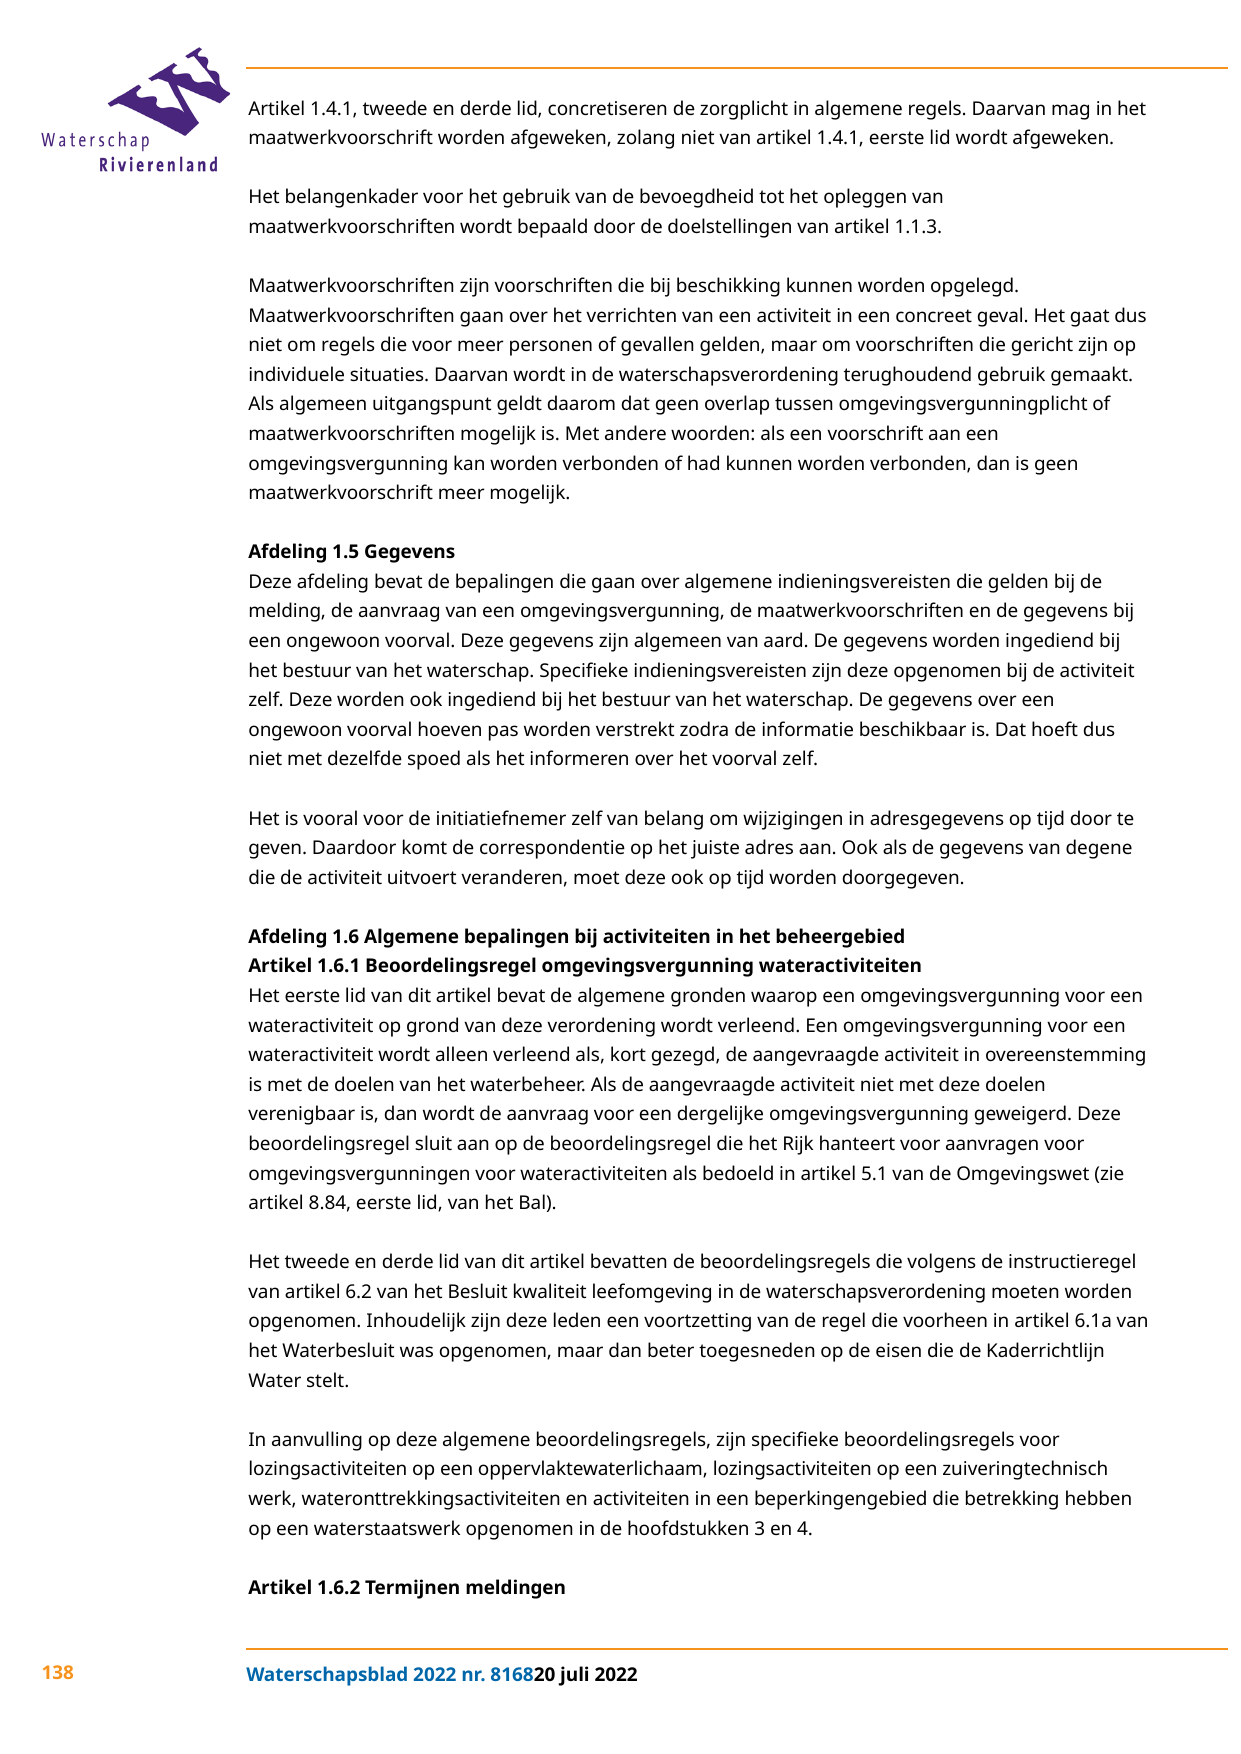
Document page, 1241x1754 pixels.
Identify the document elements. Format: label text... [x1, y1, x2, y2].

text Het belangenkader voor het gebruik van de bevoegdheid tot het opleggen van maatwerkvoorschriften wordt bepaald door de doelstellingen van artikel 1.1.3. [248, 183, 1152, 239]
text Afdeling 1.6 Algemene bepalingen bij activiteiten in het beheergebied [248, 923, 1152, 949]
text Het is vooral voor de initiatiefnemer zelf van belang om wijzigingen in adresgegevens op tijd door te geven. Daardoor komt de correspondentie op het juiste adres aan. Ook als de gegevens van degene die de activiteit uitvoert veranderen, moet deze ook op tijd worden doorgegeven. [248, 805, 1152, 890]
text Deze afdeling bevat de bepalingen die gaan over algemene indieningsvereisten die gelden bij de melding, de aanvraag van een omgevingsvergunning, de maatwerkvoorschriften en de gegevens bij een ongewoon voorval. Deze gegevens zijn algemeen van aard. De gegevens worden ingediend bij het bestuur van het waterschap. Specifieke indieningsvereisten zijn deze opgenomen bij de activiteit zelf. Deze worden ook ingediend bij het bestuur van het waterschap. De gegevens over een ongewoon voorval hoeven pas worden verstrekt zodra de informatie beschikbaar is. Dat hoeft dus niet met dezelfde spoed als het informeren over het voorval zelf. [248, 568, 1152, 771]
text Het tweede en derde lid van dit artikel bevatten de beoordelingsregels die volgens de instructieregel van artikel 6.2 van het Besluit kwaliteit leefomgeving in de waterschapsverordening moeten worden opgenomen. Inhoudelijk zijn deze leden een voortzetting van de regel die voorheen in artikel 6.1a van het Waterbesluit was opgenomen, maar dan beter toegesneden op de eisen die de Kaderrichtlijn Water stelt. [248, 1248, 1152, 1393]
text Artikel 1.6.1 Beoordelingsregel omgevingsvergunning wateractiviteiten [248, 953, 1152, 978]
text Artikel 1.4.1, tweede en derde lid, concretiseren de zorgplicht in algemene regels. Daarvan mag in het maatwerkvoorschrift worden afgeweken, zolang niet van artikel 1.4.1, eerste lid wordt afgeweken. [248, 95, 1152, 150]
text Afdeling 1.5 Gegevens [248, 538, 1152, 564]
picture [41, 47, 231, 172]
text In aanvulling op deze algemene beoordelingsregels, zijn specifieke beoordelingsregels voor lozingsactiviteiten op een oppervlaktewaterlichaam, lozingsactiviteiten op een zuiveringtechnisch werk, wateronttrekkingsactiviteiten en activiteiten in een beperkingengebied die betrekking hebben op een waterstaatswerk opgenomen in de hoofdstukken 3 en 4. [248, 1426, 1152, 1541]
text Het eerste lid van dit artikel bevat de algemene gronden waarop een omgevingsvergunning voor een wateractiviteit op grond van deze verordening wordt verleend. Een omgevingsvergunning voor een wateractiviteit wordt alleen verleend als, kort gezegd, de aangevraagde activiteit in overeenstemming is met de doelen van het waterbeheer. Als de aangevraagde activiteit niet met deze doelen verenigbaar is, dan wordt de aanvraag voor een dergelijke omgevingsvergunning geweigerd. Deze beoordelingsregel sluit aan op de beoordelingsregel die het Rijk hanteert voor aanvragen voor omgevingsvergunningen voor wateractiviteiten als bedoeld in artikel 5.1 van de Omgevingswet (zie artikel 8.84, eerste lid, van het Bal). [248, 982, 1152, 1215]
text Maatwerkvoorschriften zijn voorschriften die bij beschikking kunnen worden opgelegd. Maatwerkvoorschriften gaan over het verrichten van een activiteit in een concreet geval. Het gaat dus niet om regels die voor meer personen of gevallen gelden, maar om voorschriften die gericht zijn op individuele situaties. Daarvan wordt in de waterschapsverordening terughoudend gebruik gemaakt. Als algemeen uitgangspunt geldt daarom dat geen overlap tussen omgevingsvergunningplicht of maatwerkvoorschriften mogelijk is. Met andere woorden: als een voorschrift aan een omgevingsvergunning kan worden verbonden of had kunnen worden verbonden, dan is geen maatwerkvoorschrift meer mogelijk. [248, 272, 1152, 505]
text Artikel 1.6.2 Termijnen meldingen [248, 1574, 1152, 1600]
